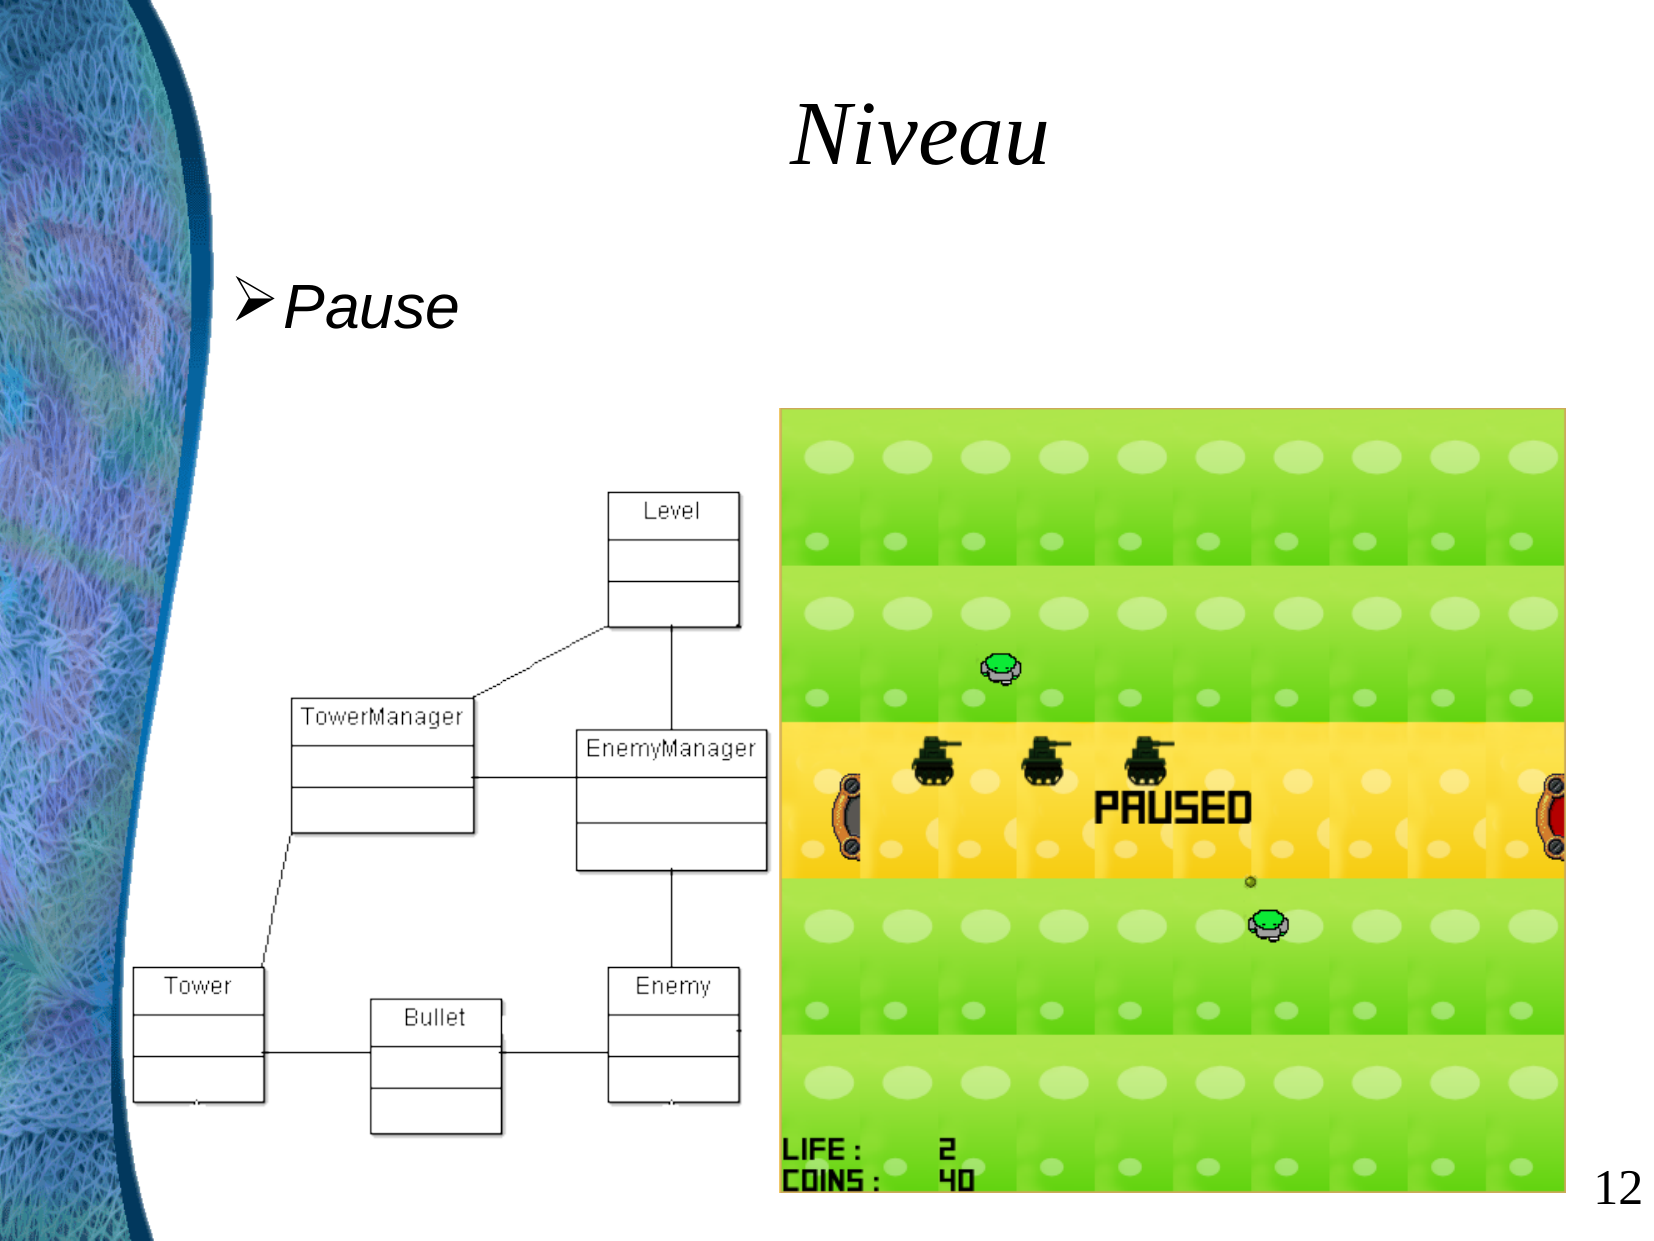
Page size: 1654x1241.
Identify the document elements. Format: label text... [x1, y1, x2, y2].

picture [0, 0, 1566, 1241]
text_box [1593, 1160, 1654, 1217]
list Pause [212, 271, 1625, 876]
title Niveau [223, 82, 1619, 185]
